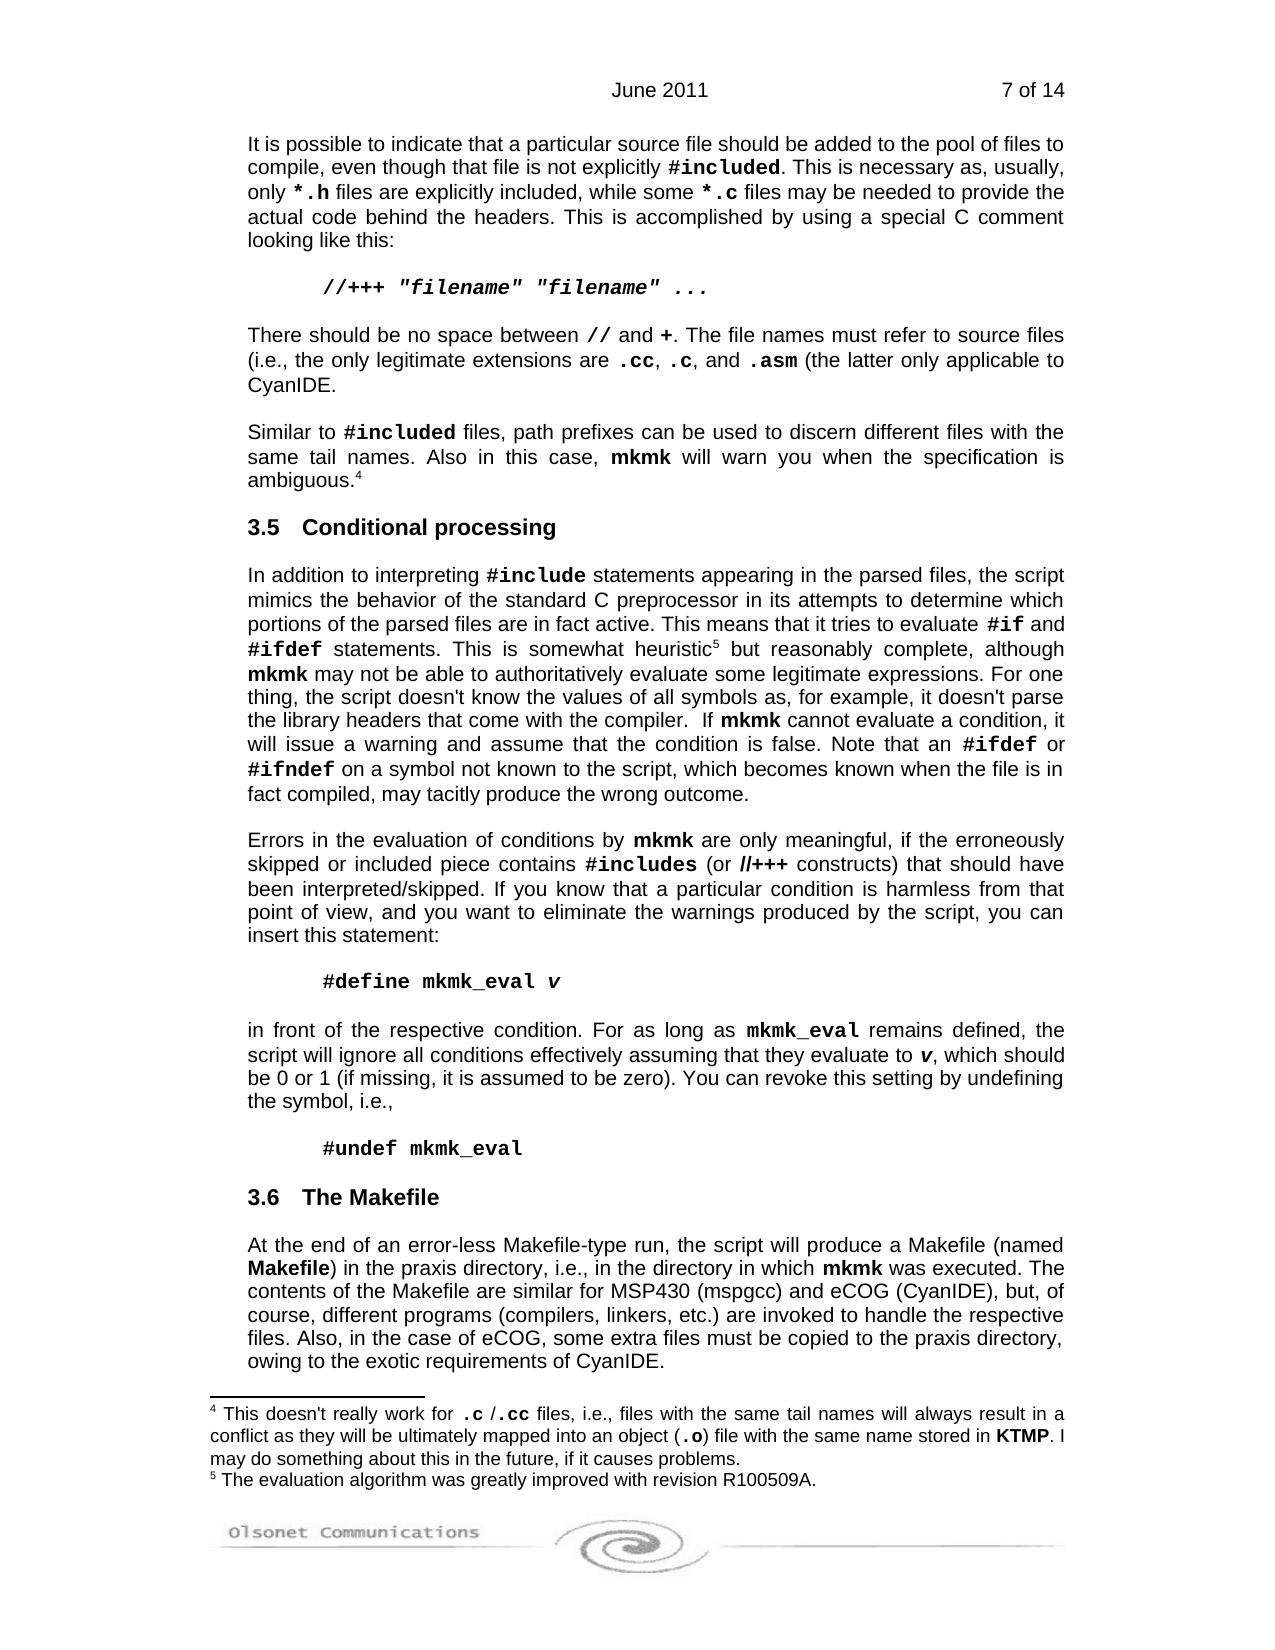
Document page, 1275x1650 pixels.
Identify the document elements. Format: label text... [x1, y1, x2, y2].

text Errors in the evaluation of conditions by mkmk are only meaningful, if the erroneously skipped or included piece contains #includes (or //+++ constructs) that should have been interpreted/skipped. If you know that a particular condition is harmless from that point of view, and you want to eliminate the warnings produced by the script, you can insert this statement: [247, 829, 1065, 947]
text #define mkmk_eval v [247, 970, 1065, 995]
text in front of the respective condition. For as long as mkmk_eval remains defined, the script will ignore all conditions effectively assuming that they evaluate to v, which should be 0 or 1 (if missing, it is assumed to be zero). You can revoke this setting by undefining the symbol, i.e., [247, 1018, 1065, 1113]
text There should be no space between // and +. The file names must refer to source files (i.e., the only legitimate extensions are .cc, .c, and .asm (the latter only applicable to CyanIDE. [247, 324, 1065, 397]
subtitle Conditional processing [247, 515, 1065, 541]
text This doesn't really work for .c /.cc files, i.e., files with the same tail names will always result in a conflict as they will be ultimately mapped into an object (.o) file with the same name stored in KTMP. I may do something about this in the future, if it causes problems. [210, 1403, 1065, 1469]
text #undef mkmk_eval [247, 1136, 1065, 1162]
text At the end of an error-less Makefile-type run, the script will produce a Makefile (named Makefile) in the praxis directory, i.e., in the directory in which mkmk was executed. The contents of the Makefile are similar for MSP430 (mspgcc) and eCOG (CyanIDE), but, of course, different programs (compilers, linkers, etc.) are invoked to handle the respective files. Also, in the case of eCOG, some extra files must be copied to the praxis directory, owing to the exotic requirements of CyanIDE. [247, 1234, 1065, 1373]
text Similar to #included files, path prefixes can be used to discern different files with the same tail names. Also in this case, mkmk will warn you when the specification is ambiguous. [247, 420, 1065, 492]
picture [210, 1504, 1065, 1596]
text It is possible to indicate that a particular source file should be added to the pool of files to compile, even though that file is not explicitly #included. This is necessary as, usually, only *.h files are explicitly included, while some *.c files may be needed to provide the actual code behind the headers. This is accomplished by using a special C comment looking like this: [247, 132, 1065, 252]
subtitle The Makefile [247, 1185, 1065, 1210]
text //+++ "filename" "filename" ... [247, 275, 1065, 300]
text In addition to interpreting #include statements appearing in the parsed files, the script mimics the behavior of the standard C preprocessor in its attempts to determine which portions of the parsed files are in fact active. This means that it tries to evaluate #if and #ifdef statements. This is somewhat heuristic but reasonably complete, although mkmk may not be able to authoritatively evaluate some legitimate expressions. For one thing, the script doesn't know the values of all symbols as, for example, it doesn't parse the library headers that come with the compiler. If mkmk cannot evaluate a condition, it will issue a warning and assume that the condition is false. Note that an #ifdef or #ifndef on a symbol not known to the script, which becomes known when the file is in fact compiled, may tacitly produce the wrong outcome. [247, 564, 1065, 806]
text The evaluation algorithm was greatly improved with revision R100509A. [210, 1469, 1065, 1490]
